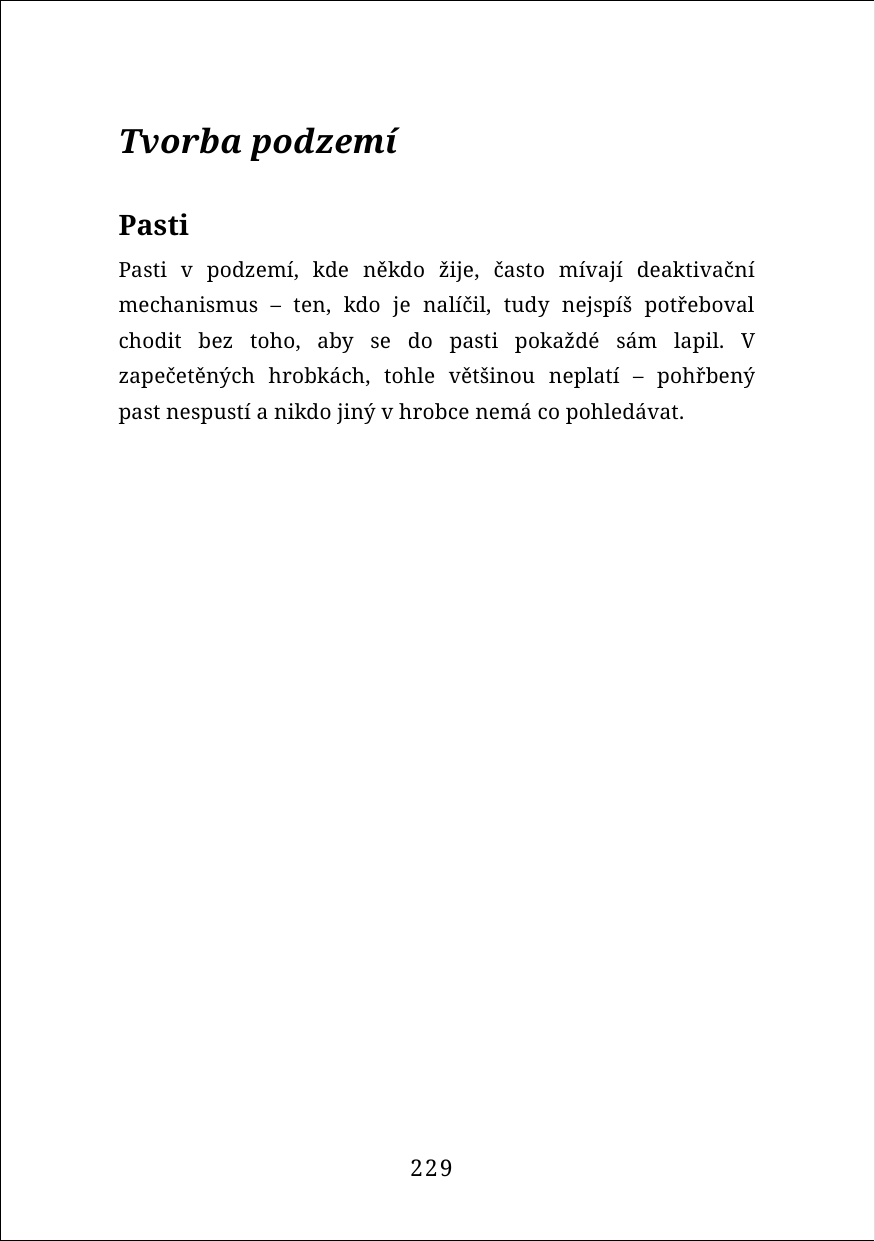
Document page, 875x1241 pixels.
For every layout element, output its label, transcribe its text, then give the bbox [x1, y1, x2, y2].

subtitle Tvorba podzemí [118, 118, 756, 164]
text Pasti v podzemí, kde někdo žije, často mívají deaktivační mechanismus – ten, kdo je nalíčil, tudy nejspíš potřeboval chodit bez toho, aby se do pasti pokaždé sám lapil. V zapečetěných hrobkách, tohle většinou neplatí – pohřbený past nespustí a nikdo jiný v hrobce nemá co pohledávat. [118, 255, 756, 426]
subtitle Pasti [118, 205, 756, 243]
